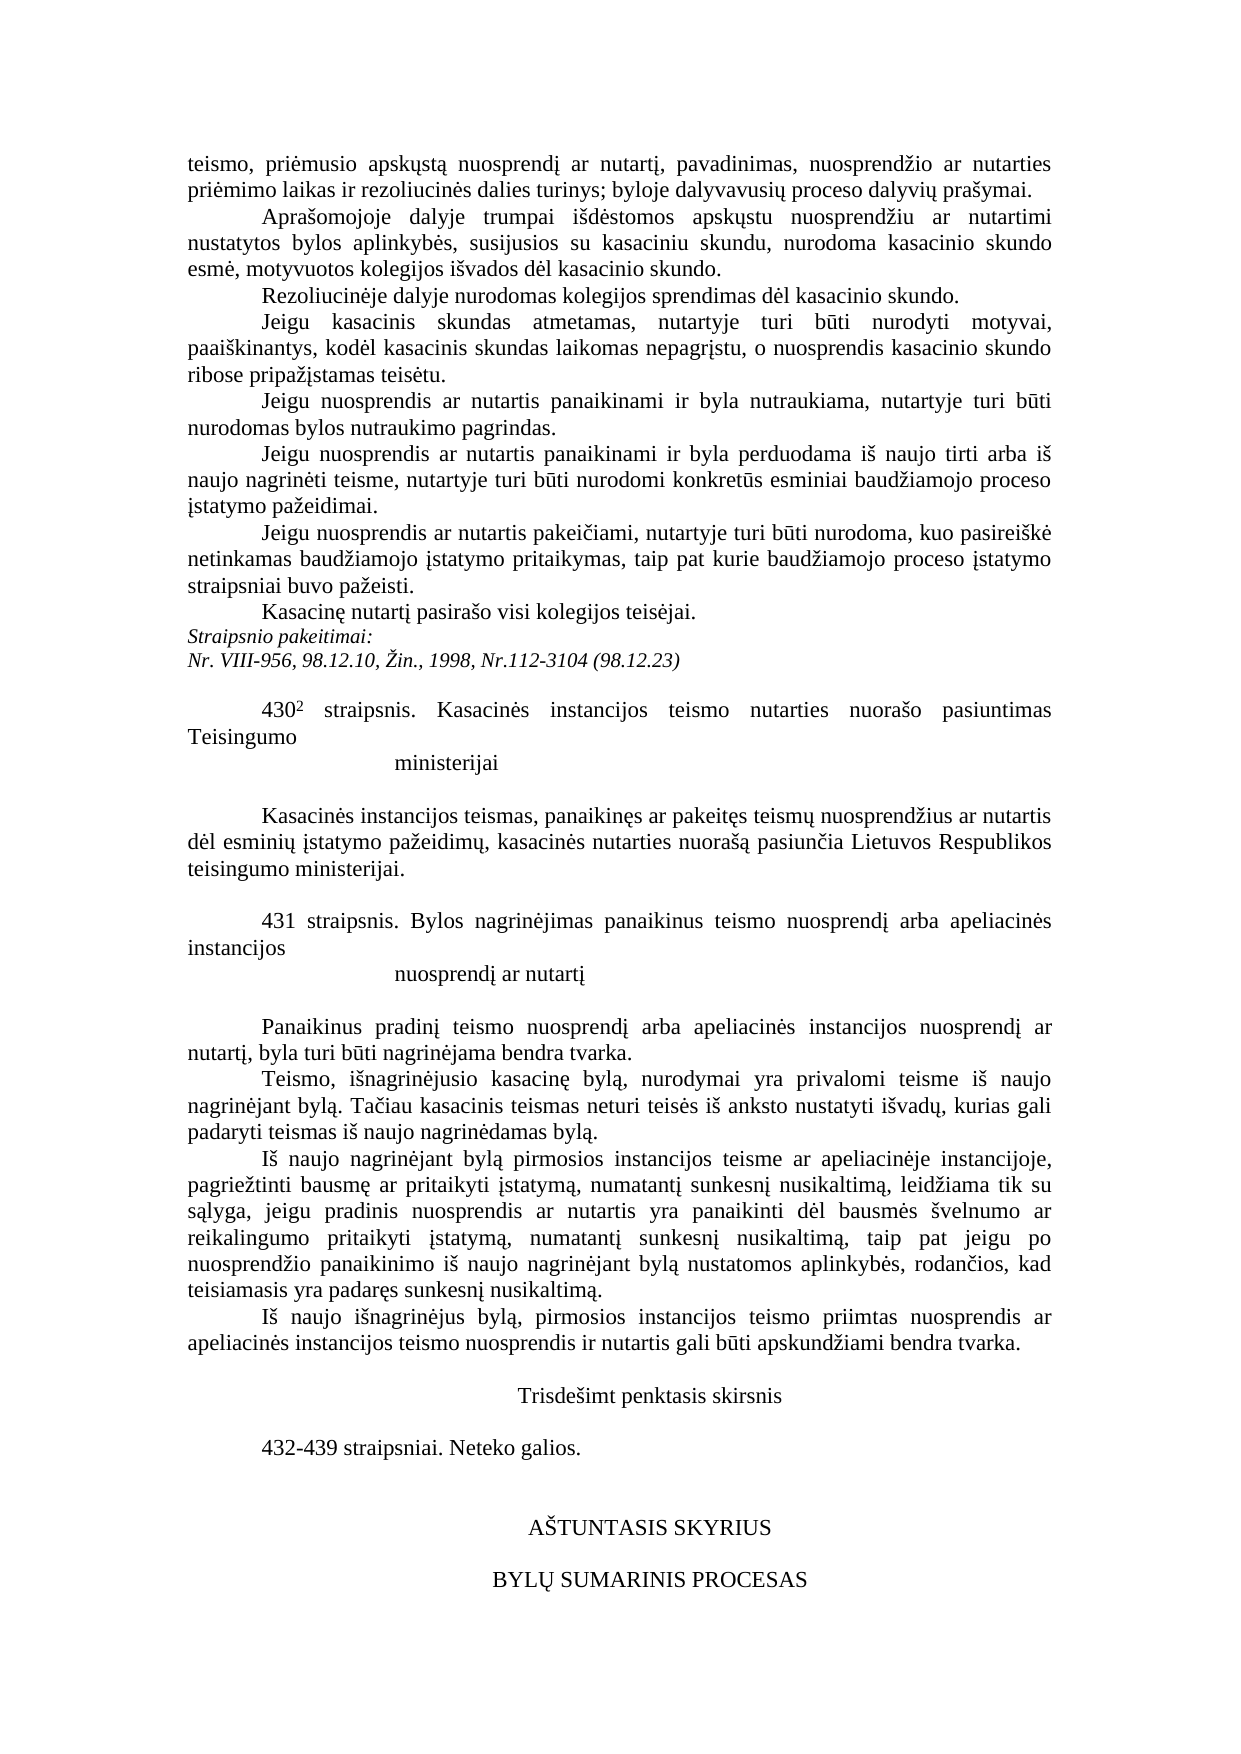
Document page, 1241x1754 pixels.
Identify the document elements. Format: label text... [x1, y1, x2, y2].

text Straipsnio pakeitimai: [187, 624, 1053, 648]
text nuosprendį ar nutartį [187, 960, 1053, 986]
text Iš naujo išnagrinėjus bylą, pirmosios instancijos teismo priimtas nuosprendis ar apeliacinės instancijos teismo nuosprendis ir nutartis gali būti apskundžiami bendra tvarka. [187, 1303, 1053, 1355]
text ministerijai [187, 749, 1053, 776]
text Panaikinus pradinį teismo nuosprendį arba apeliacinės instancijos nuosprendį ar nutartį, byla turi būti nagrinėjama bendra tvarka. [187, 1013, 1053, 1066]
text Kasacinės instancijos teismas, panaikinęs ar pakeitęs teismų nuosprendžius ar nutartis dėl esminių įstatymo pažeidimų, kasacinės nutarties nuorašą pasiunčia Lietuvos Respublikos teisingumo ministerijai. [187, 802, 1053, 881]
text Rezoliucinėje dalyje nurodomas kolegijos sprendimas dėl kasacinio skundo. [187, 282, 1053, 308]
text 4302 straipsnis. Kasacinės instancijos teismo nutarties nuorašo pasiuntimas Teisingumo [187, 697, 1053, 749]
text Jeigu kasacinis skundas atmetamas, nutartyje turi būti nurodyti motyvai, paaiškinantys, kodėl kasacinis skundas laikomas nepagrįstu, o nuosprendis kasacinio skundo ribose pripažįstamas teisėtu. [187, 308, 1053, 387]
text 431 straipsnis. Bylos nagrinėjimas panaikinus teismo nuosprendį arba apeliacinės instancijos [187, 907, 1053, 960]
text Jeigu nuosprendis ar nutartis pakeičiami, nutartyje turi būti nurodoma, kuo pasireiškė netinkamas baudžiamojo įstatymo pritaikymas, taip pat kurie baudžiamojo proceso įstatymo straipsniai buvo pažeisti. [187, 519, 1053, 598]
text Teismo, išnagrinėjusio kasacinę bylą, nurodymai yra privalomi teisme iš naujo nagrinėjant bylą. Tačiau kasacinis teismas neturi teisės iš anksto nustatyti išvadų, kurias gali padaryti teismas iš naujo nagrinėdamas bylą. [187, 1066, 1053, 1144]
text Aprašomojoje dalyje trumpai išdėstomos apskųstu nuosprendžiu ar nutartimi nustatytos bylos aplinkybės, susijusios su kasaciniu skundu, nurodoma kasacinio skundo esmė, motyvuotos kolegijos išvados dėl kasacinio skundo. [187, 203, 1053, 282]
text Trisdešimt penktasis skirsnis [187, 1382, 1053, 1408]
text Iš naujo nagrinėjant bylą pirmosios instancijos teisme ar apeliacinėje instancijoje, pagriežtinti bausmę ar pritaikyti įstatymą, numatantį sunkesnį nusikaltimą, leidžiama tik su sąlyga, jeigu pradinis nuosprendis ar nutartis yra panaikinti dėl bausmės švelnumo ar reikalingumo pritaikyti įstatymą, numatantį sunkesnį nusikaltimą, taip pat jeigu po nuosprendžio panaikinimo iš naujo nagrinėjant bylą nustatomos aplinkybės, rodančios, kad teisiamasis yra padaręs sunkesnį nusikaltimą. [187, 1144, 1053, 1303]
text Jeigu nuosprendis ar nutartis panaikinami ir byla nutraukiama, nutartyje turi būti nurodomas bylos nutraukimo pagrindas. [187, 387, 1053, 440]
text Nr. VIII-956, 98.12.10, Žin., 1998, Nr.112-3104 (98.12.23) [187, 648, 1053, 672]
text AŠTUNTASIS SKYRIUS [187, 1513, 1053, 1540]
text Kasacinę nutartį pasirašo visi kolegijos teisėjai. [187, 598, 1053, 624]
text teismo, priėmusio apskųstą nuosprendį ar nutartį, pavadinimas, nuosprendžio ar nutarties priėmimo laikas ir rezoliucinės dalies turinys; byloje dalyvavusių proceso dalyvių prašymai. [187, 150, 1053, 203]
text Jeigu nuosprendis ar nutartis panaikinami ir byla perduodama iš naujo tirti arba iš naujo nagrinėti teisme, nutartyje turi būti nurodomi konkretūs esminiai baudžiamojo proceso įstatymo pažeidimai. [187, 440, 1053, 519]
text 432-439 straipsniai. Neteko galios. [187, 1434, 1053, 1461]
text BYLŲ SUMARINIS PROCESAS [187, 1566, 1053, 1593]
